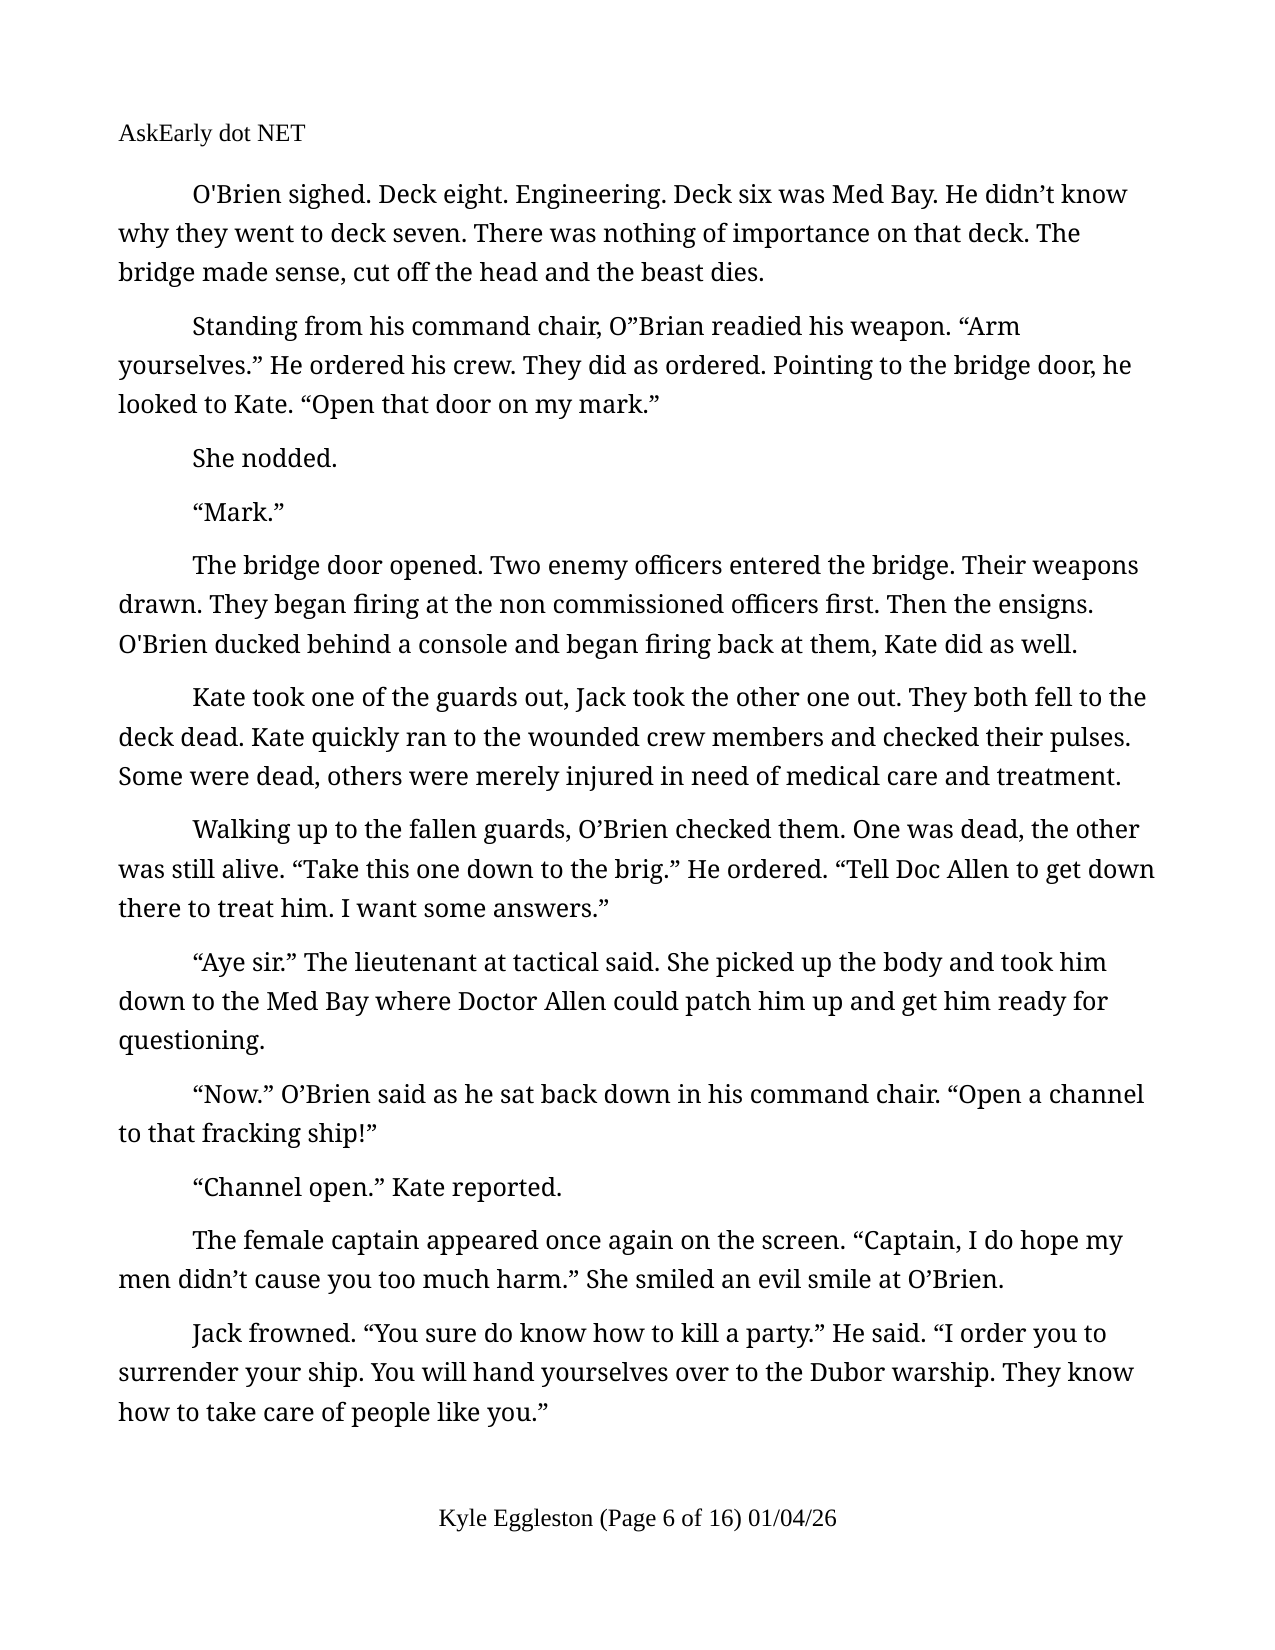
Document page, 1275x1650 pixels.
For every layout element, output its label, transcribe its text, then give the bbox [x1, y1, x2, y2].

text “Now.” O’Brien said as he sat back down in his command chair. “Open a channel to that fracking ship!” [118, 1076, 1157, 1149]
text Standing from his command chair, O”Brian readied his weapon. “Arm yourselves.” He ordered his crew. They did as ordered. Pointing to the bridge door, he looked to Kate. “Open that door on my mark.” [118, 308, 1157, 421]
text Kate took one of the guards out, Jack took the other one out. They both fell to the deck dead. Kate quickly ran to the wounded crew members and checked their pulses. Some were dead, others were merely injured in need of medical care and treatment. [118, 680, 1157, 792]
text She nodded. [118, 441, 1157, 474]
text O'Brien sighed. Deck eight. Engineering. Deck six was Med Bay. He didn’t know why they went to deck seven. There was nothing of importance on that deck. The bridge made sense, cut off the head and the beast dies. [118, 176, 1157, 289]
text “Aye sir.” The lieutenant at tactical said. She picked up the body and took him down to the Med Bay where Doctor Allen could patch him up and get him ready for questioning. [118, 944, 1157, 1057]
text Walking up to the fallen guards, O’Brien checked them. One was dead, the other was still alive. “Take this one down to the brig.” He ordered. “Tell Doc Allen to get down there to treat him. I want some answers.” [118, 812, 1157, 924]
text “Channel open.” Kate reported. [118, 1169, 1157, 1203]
text “Mark.” [118, 494, 1157, 528]
text The female captain appeared once again on the screen. “Captain, I do hope my men didn’t cause you too much harm.” She smiled an evil smile at O’Brien. [118, 1223, 1157, 1296]
text The bridge door opened. Two enemy officers entered the bridge. Their weapons drawn. They began firing at the non commissioned officers first. Then the ensigns. O'Brien ducked behind a console and began firing back at them, Kate did as well. [118, 548, 1157, 660]
text Jack frowned. “You sure do know how to kill a party.” He said. “I order you to surrender your ship. You will hand yourselves over to the Dubor warship. They know how to take care of people like you.” [118, 1316, 1157, 1428]
